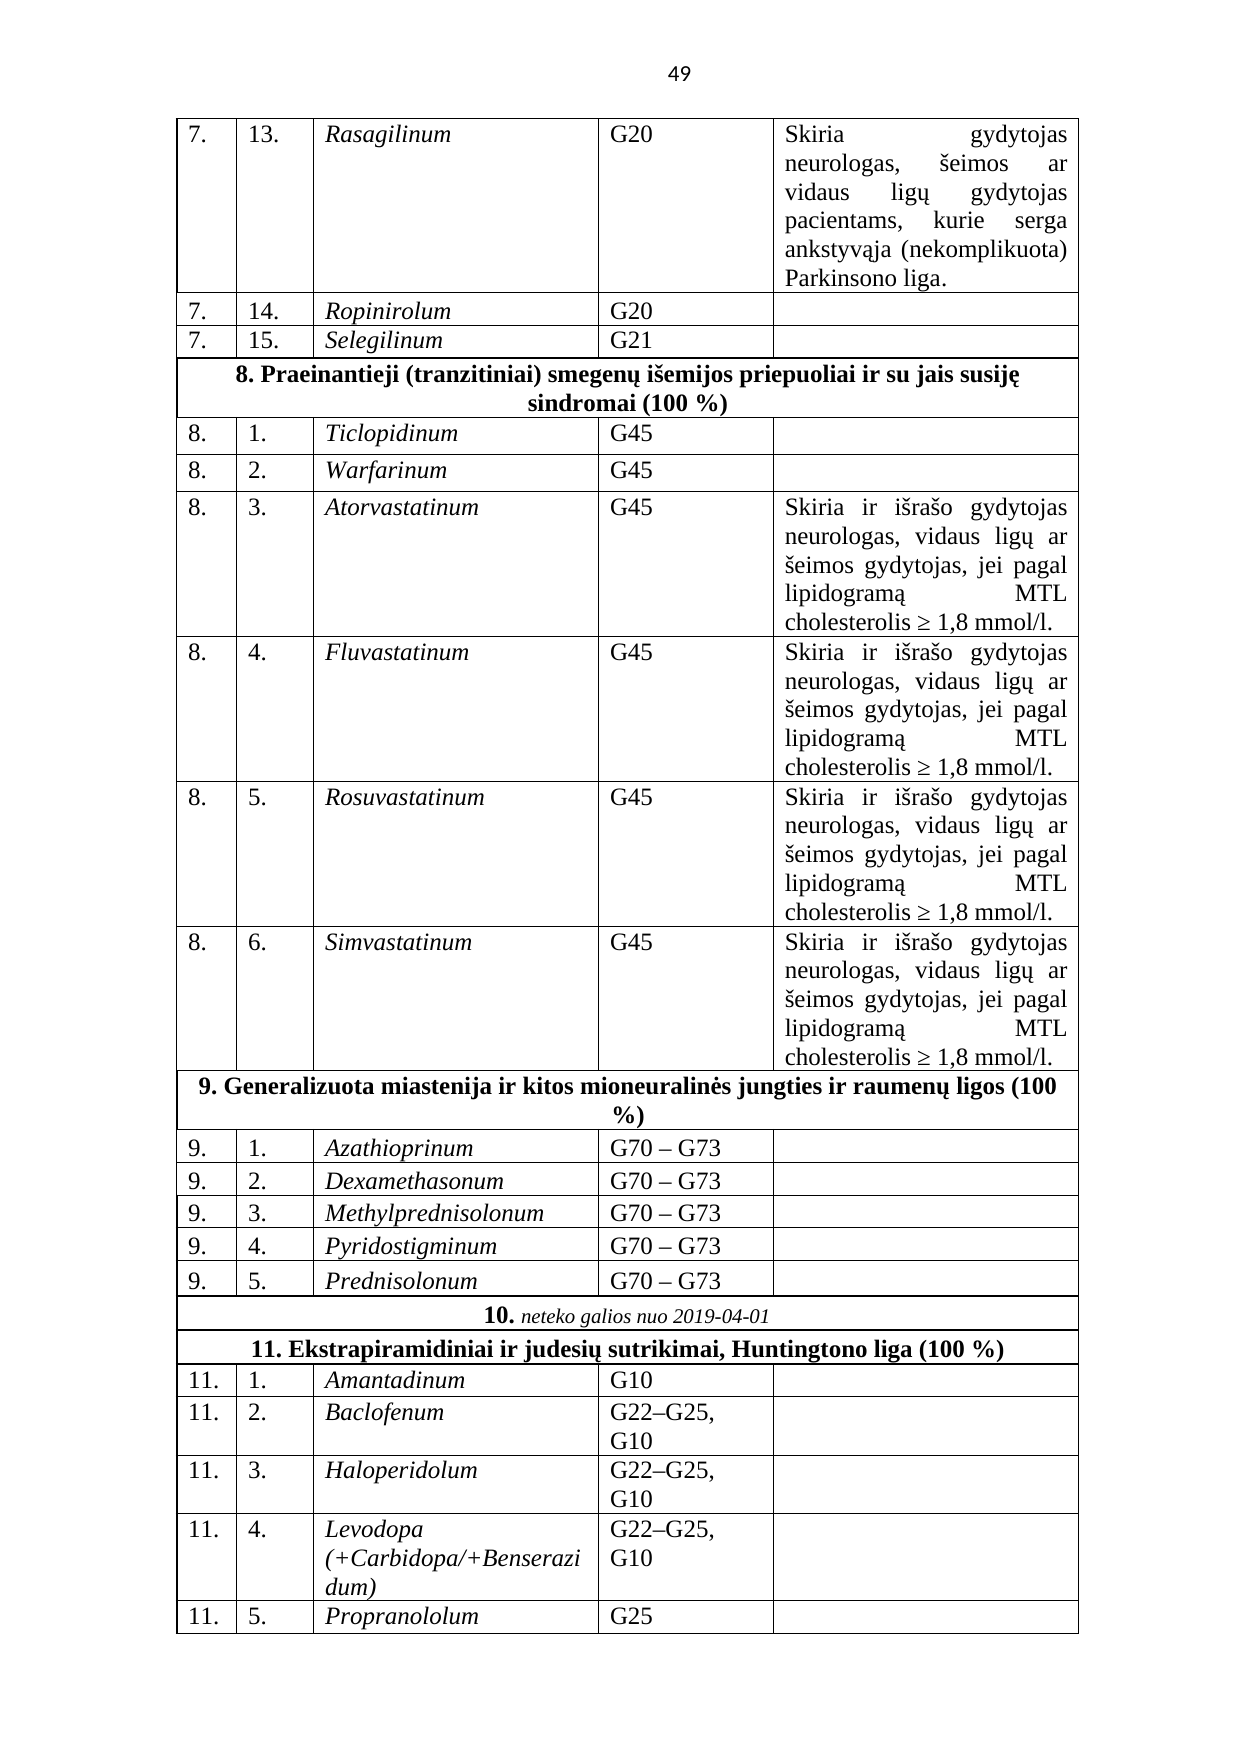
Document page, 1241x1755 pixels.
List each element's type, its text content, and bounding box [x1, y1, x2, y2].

table_cell [1088, 1329, 1093, 1363]
table_cell Azathioprinum [314, 1130, 598, 1162]
table_cell [774, 326, 1078, 357]
table_cell Dexamethasonum [314, 1163, 598, 1194]
table_cell [1109, 325, 1123, 357]
table_cell [774, 418, 1078, 454]
table_cell [1099, 1513, 1103, 1600]
table_cell Methylprednisolonum [314, 1196, 598, 1227]
table_cell [1093, 292, 1099, 324]
table_cell 9. Generalizuota miastenija ir kitos mioneuralinės jungties ir raumenų ligos (100 %) [178, 1071, 1078, 1129]
table_cell [1109, 417, 1123, 454]
table_cell [1093, 1070, 1099, 1129]
table_cell [1079, 1070, 1083, 1129]
table_cell [1084, 325, 1088, 357]
table_cell [1088, 1513, 1093, 1600]
table_cell 14. [237, 293, 313, 324]
table_cell [1109, 1329, 1123, 1363]
table_cell Skiria ir išrašo gydytojas neurologas, vidaus ligų ar šeimos gydytojas, jei pagal lipidogramą MTL cholesterolis ≥ 1,8 mmol/l. [774, 492, 1078, 636]
table_cell 8. [177, 455, 236, 491]
table_cell [774, 1397, 1078, 1454]
table_cell [1109, 118, 1123, 292]
table_cell [1103, 1600, 1109, 1633]
table_cell [1084, 636, 1088, 781]
table_cell 1. [237, 418, 313, 454]
table_cell [1099, 454, 1103, 491]
table_cell [1084, 357, 1088, 417]
table_cell [1109, 1363, 1123, 1396]
table_cell 8. [177, 782, 236, 926]
table_cell 11. [178, 1601, 236, 1633]
table_cell [1084, 417, 1088, 454]
table_cell [1109, 292, 1123, 324]
table_cell 2. [237, 455, 313, 491]
table_cell [1109, 1513, 1123, 1600]
table_cell [774, 455, 1078, 491]
table_cell [1103, 1295, 1109, 1329]
table_cell [1088, 1227, 1093, 1260]
table_cell [1093, 118, 1099, 292]
table_cell Fluvastatinum [314, 637, 598, 781]
table_cell [1103, 118, 1109, 292]
table_cell [1079, 926, 1083, 1070]
table_cell [1103, 1513, 1109, 1600]
table_cell [1099, 118, 1103, 292]
table_cell [1109, 491, 1123, 636]
table_cell [1109, 781, 1123, 926]
table_cell [1093, 926, 1099, 1070]
table_cell G70 – G73 [599, 1130, 773, 1162]
table_cell [1084, 1329, 1088, 1363]
table_cell [1103, 1455, 1109, 1513]
table_cell [774, 1163, 1078, 1194]
table_cell [1084, 1396, 1088, 1454]
table_cell [1084, 118, 1088, 292]
table_cell Simvastatinum [314, 927, 598, 1070]
table_cell [1109, 926, 1123, 1070]
table_cell [1099, 1295, 1103, 1329]
table_cell [1099, 1162, 1103, 1194]
table_cell G70 – G73 [599, 1196, 773, 1227]
table_cell [1084, 1513, 1088, 1600]
table_cell 11. [178, 1397, 236, 1454]
table_cell [1079, 1396, 1083, 1454]
table_cell Skiria ir išrašo gydytojas neurologas, vidaus ligų ar šeimos gydytojas, jei pagal lipidogramą MTL cholesterolis ≥ 1,8 mmol/l. [774, 637, 1078, 781]
table_cell [1103, 1227, 1109, 1260]
table_cell [1079, 1260, 1083, 1294]
table_cell [1088, 118, 1093, 292]
table_cell [1084, 1455, 1088, 1513]
table_cell [1103, 1329, 1109, 1363]
table_cell [1079, 491, 1083, 636]
table_cell 1. [237, 1365, 313, 1396]
table_cell Baclofenum [314, 1397, 598, 1454]
table_cell [1109, 1600, 1123, 1633]
table_cell [1103, 454, 1109, 491]
table_cell [1109, 1070, 1123, 1129]
table_cell [1084, 1363, 1088, 1396]
table_cell Selegilinum [314, 326, 598, 357]
table_cell [1079, 1195, 1083, 1227]
table_cell [1079, 417, 1083, 454]
table_cell [1088, 292, 1093, 324]
table_cell [1079, 781, 1083, 926]
table_cell [1099, 1600, 1103, 1633]
table_cell Ropinirolum [314, 293, 598, 324]
table_cell [1103, 292, 1109, 324]
table_cell [1079, 1513, 1083, 1600]
table_cell [1099, 636, 1103, 781]
table_cell Skiria ir išrašo gydytojas neurologas, vidaus ligų ar šeimos gydytojas, jei pagal lipidogramą MTL cholesterolis ≥ 1,8 mmol/l. [774, 927, 1078, 1070]
table_cell [1099, 325, 1103, 357]
table_cell [1093, 1195, 1099, 1227]
table_cell [1093, 1396, 1099, 1454]
table_cell G20 [599, 119, 773, 292]
table_cell [1093, 781, 1099, 926]
table_cell [1099, 1363, 1103, 1396]
table_cell [1099, 491, 1103, 636]
table_cell G25 [599, 1601, 773, 1633]
table_cell [1103, 1195, 1109, 1227]
table_cell Amantadinum [314, 1365, 598, 1396]
table_cell [1088, 1162, 1093, 1194]
table_cell [1109, 357, 1123, 417]
table_cell [1103, 491, 1109, 636]
table_cell Skiria ir išrašo gydytojas neurologas, vidaus ligų ar šeimos gydytojas, jei pagal lipidogramą MTL cholesterolis ≥ 1,8 mmol/l. [774, 782, 1078, 926]
table_cell 11. [178, 1514, 236, 1600]
table_cell 9. [177, 1163, 236, 1194]
table_cell 15. [237, 326, 313, 357]
table_cell Ticlopidinum [314, 418, 598, 454]
table_cell 9. [178, 1261, 236, 1294]
table_cell [1084, 1162, 1088, 1194]
table_cell [1088, 357, 1093, 417]
table_cell [1088, 926, 1093, 1070]
table_cell [1109, 1260, 1123, 1294]
table_cell [1079, 1600, 1083, 1633]
table_cell [1088, 325, 1093, 357]
table_cell [1093, 417, 1099, 454]
table_cell [1103, 636, 1109, 781]
table_cell [1109, 636, 1123, 781]
table_cell [1084, 781, 1088, 926]
table_cell [774, 1601, 1078, 1633]
table_cell Warfarinum [314, 455, 598, 491]
table_cell [1093, 1600, 1099, 1633]
table_cell 11. [178, 1456, 236, 1513]
table_cell [1088, 454, 1093, 491]
table_cell G45 [599, 418, 773, 454]
table_cell [1079, 325, 1083, 357]
table_cell [1099, 926, 1103, 1070]
table_cell [1109, 1129, 1123, 1162]
table_cell G10 [599, 1365, 773, 1396]
table_cell [1099, 1455, 1103, 1513]
table_cell [1088, 417, 1093, 454]
table_cell G45 [599, 492, 773, 636]
table_cell Rosuvastatinum [314, 782, 598, 926]
table_cell [1109, 1195, 1123, 1227]
table_cell [1084, 926, 1088, 1070]
table_cell [1099, 1195, 1103, 1227]
table_cell [1084, 1195, 1088, 1227]
table_cell [1088, 781, 1093, 926]
table_cell [1079, 454, 1083, 491]
table_cell [774, 1514, 1078, 1600]
table_cell [1103, 1363, 1109, 1396]
table_cell [1099, 781, 1103, 926]
table_cell [1093, 1363, 1099, 1396]
table_cell [1099, 1329, 1103, 1363]
table_cell [774, 1365, 1078, 1396]
table_cell [1084, 1070, 1088, 1129]
table_cell 7. [178, 119, 236, 292]
table_cell [1084, 1227, 1088, 1260]
table_cell G22–G25, G10 [599, 1397, 773, 1454]
table_cell [1099, 357, 1103, 417]
table_cell [1088, 1600, 1093, 1633]
table_cell G22–G25, G10 [599, 1514, 773, 1600]
table_cell [1093, 1513, 1099, 1600]
table_cell [1103, 1129, 1109, 1162]
table_cell [774, 1456, 1078, 1513]
table_cell 4. [237, 1514, 313, 1600]
table_cell [774, 293, 1078, 324]
table_cell [1079, 118, 1083, 292]
table_cell [1093, 1329, 1099, 1363]
table_cell [1084, 1260, 1088, 1294]
table_cell Prednisolonum [314, 1261, 598, 1294]
table_cell 2. [237, 1397, 313, 1454]
table_cell 5. [237, 782, 313, 926]
table_cell 7. [177, 293, 236, 324]
table_cell G70 – G73 [599, 1261, 773, 1294]
table_cell [1079, 1363, 1083, 1396]
table_cell [1079, 1129, 1083, 1162]
table_cell [1079, 1455, 1083, 1513]
table_cell [1093, 1227, 1099, 1260]
table_cell [1084, 292, 1088, 324]
table_cell 4. [237, 637, 313, 781]
table_cell [1093, 1455, 1099, 1513]
table_cell [774, 1196, 1078, 1227]
table_cell G70 – G73 [599, 1228, 773, 1260]
table_cell [1103, 325, 1109, 357]
table_cell 9. [177, 1130, 236, 1162]
table_cell [1099, 292, 1103, 324]
table_cell [1099, 1129, 1103, 1162]
table_cell [1093, 1162, 1099, 1194]
table_cell [1093, 454, 1099, 491]
table_cell [1099, 1227, 1103, 1260]
table_cell 11. [178, 1365, 236, 1396]
table_cell 8. [177, 418, 236, 454]
table_cell [1079, 1295, 1083, 1329]
table_cell Propranololum [314, 1601, 598, 1633]
table_cell G22–G25, G10 [599, 1456, 773, 1513]
table_cell 1. [237, 1130, 313, 1162]
table_cell [1093, 325, 1099, 357]
table_cell [1099, 1396, 1103, 1454]
table_cell G45 [599, 637, 773, 781]
table_cell 3. [237, 492, 313, 636]
table_cell 8. [177, 927, 236, 1070]
table_cell [774, 1261, 1078, 1294]
table_cell [1084, 1295, 1088, 1329]
table_cell 13. [237, 119, 313, 292]
table_cell Levodopa (+Carbidopa/+Benserazidum) [314, 1514, 598, 1600]
table_cell [1093, 357, 1099, 417]
table_cell [1109, 1455, 1123, 1513]
table_cell [1079, 1162, 1083, 1194]
table_cell [1109, 1162, 1123, 1194]
table_cell Skiria gydytojas neurologas, šeimos ar vidaus ligų gydytojas pacientams, kurie serga ankstyvąja (nekomplikuota) Parkinsono liga. [774, 119, 1078, 292]
table_cell 9. [178, 1196, 236, 1227]
table_cell 7. [177, 326, 236, 357]
table_cell [1093, 1295, 1099, 1329]
table_cell 5. [237, 1601, 313, 1633]
table_cell [1079, 1227, 1083, 1260]
table_cell G45 [599, 455, 773, 491]
table_cell [1103, 1070, 1109, 1129]
table_cell [1079, 1329, 1083, 1363]
table_cell [774, 1130, 1078, 1162]
table_cell [1079, 292, 1083, 324]
table_cell G45 [599, 927, 773, 1070]
table_cell 4. [237, 1228, 313, 1260]
table_cell [1103, 417, 1109, 454]
table_cell 8. [177, 492, 236, 636]
table_cell [1088, 1195, 1093, 1227]
table_cell Rasagilinum [314, 119, 598, 292]
table_cell Atorvastatinum [314, 492, 598, 636]
table_cell [1103, 926, 1109, 1070]
table_cell [1103, 357, 1109, 417]
table_cell [1109, 1396, 1123, 1454]
table_cell 6. [237, 927, 313, 1070]
table_cell G21 [599, 326, 773, 357]
table_cell [1079, 357, 1083, 417]
table_cell 10. neteko galios nuo 2019-04-01 [178, 1297, 1078, 1329]
table_cell 3. [237, 1456, 313, 1513]
table_cell [1109, 454, 1123, 491]
table_cell [1088, 1070, 1093, 1129]
table_cell 3. [237, 1196, 313, 1227]
table_cell [1084, 1600, 1088, 1633]
table_cell 2. [237, 1163, 313, 1194]
table_cell 5. [237, 1261, 313, 1294]
table_cell [1079, 636, 1083, 781]
table_cell G20 [599, 293, 773, 324]
table_cell [1103, 1162, 1109, 1194]
table_cell 8. [177, 637, 236, 781]
table_cell [774, 1228, 1078, 1260]
table_cell [1103, 781, 1109, 926]
table_cell [1093, 1129, 1099, 1162]
table_cell [1093, 491, 1099, 636]
table_cell [1088, 1455, 1093, 1513]
table_cell Pyridostigminum [314, 1228, 598, 1260]
table_cell G70 – G73 [599, 1163, 773, 1194]
table_cell Haloperidolum [314, 1456, 598, 1513]
table_cell [1088, 1295, 1093, 1329]
table_cell 8. Praeinantieji (tranzitiniai) smegenų išemijos priepuoliai ir su jais susiję sindromai (100 %) [178, 359, 1078, 417]
table_cell [1088, 1363, 1093, 1396]
table_cell [1088, 1129, 1093, 1162]
table_cell [1088, 491, 1093, 636]
table_cell [1103, 1396, 1109, 1454]
table_cell [1093, 636, 1099, 781]
table_cell [1084, 491, 1088, 636]
table_cell [1099, 417, 1103, 454]
table_cell 9. [178, 1228, 236, 1260]
table_cell [1093, 1260, 1099, 1294]
table_cell [1103, 1260, 1109, 1294]
table_cell [1084, 454, 1088, 491]
table_cell [1099, 1070, 1103, 1129]
table_cell G45 [599, 782, 773, 926]
table_cell [1099, 1260, 1103, 1294]
table_cell [1109, 1227, 1123, 1260]
table_cell [1109, 1295, 1123, 1329]
table_cell [1088, 1396, 1093, 1454]
table_cell 11. Ekstrapiramidiniai ir judesių sutrikimai, Huntingtono liga (100 %) [178, 1331, 1078, 1363]
table_cell [1088, 636, 1093, 781]
table_cell [1084, 1129, 1088, 1162]
table_cell [1088, 1260, 1093, 1294]
